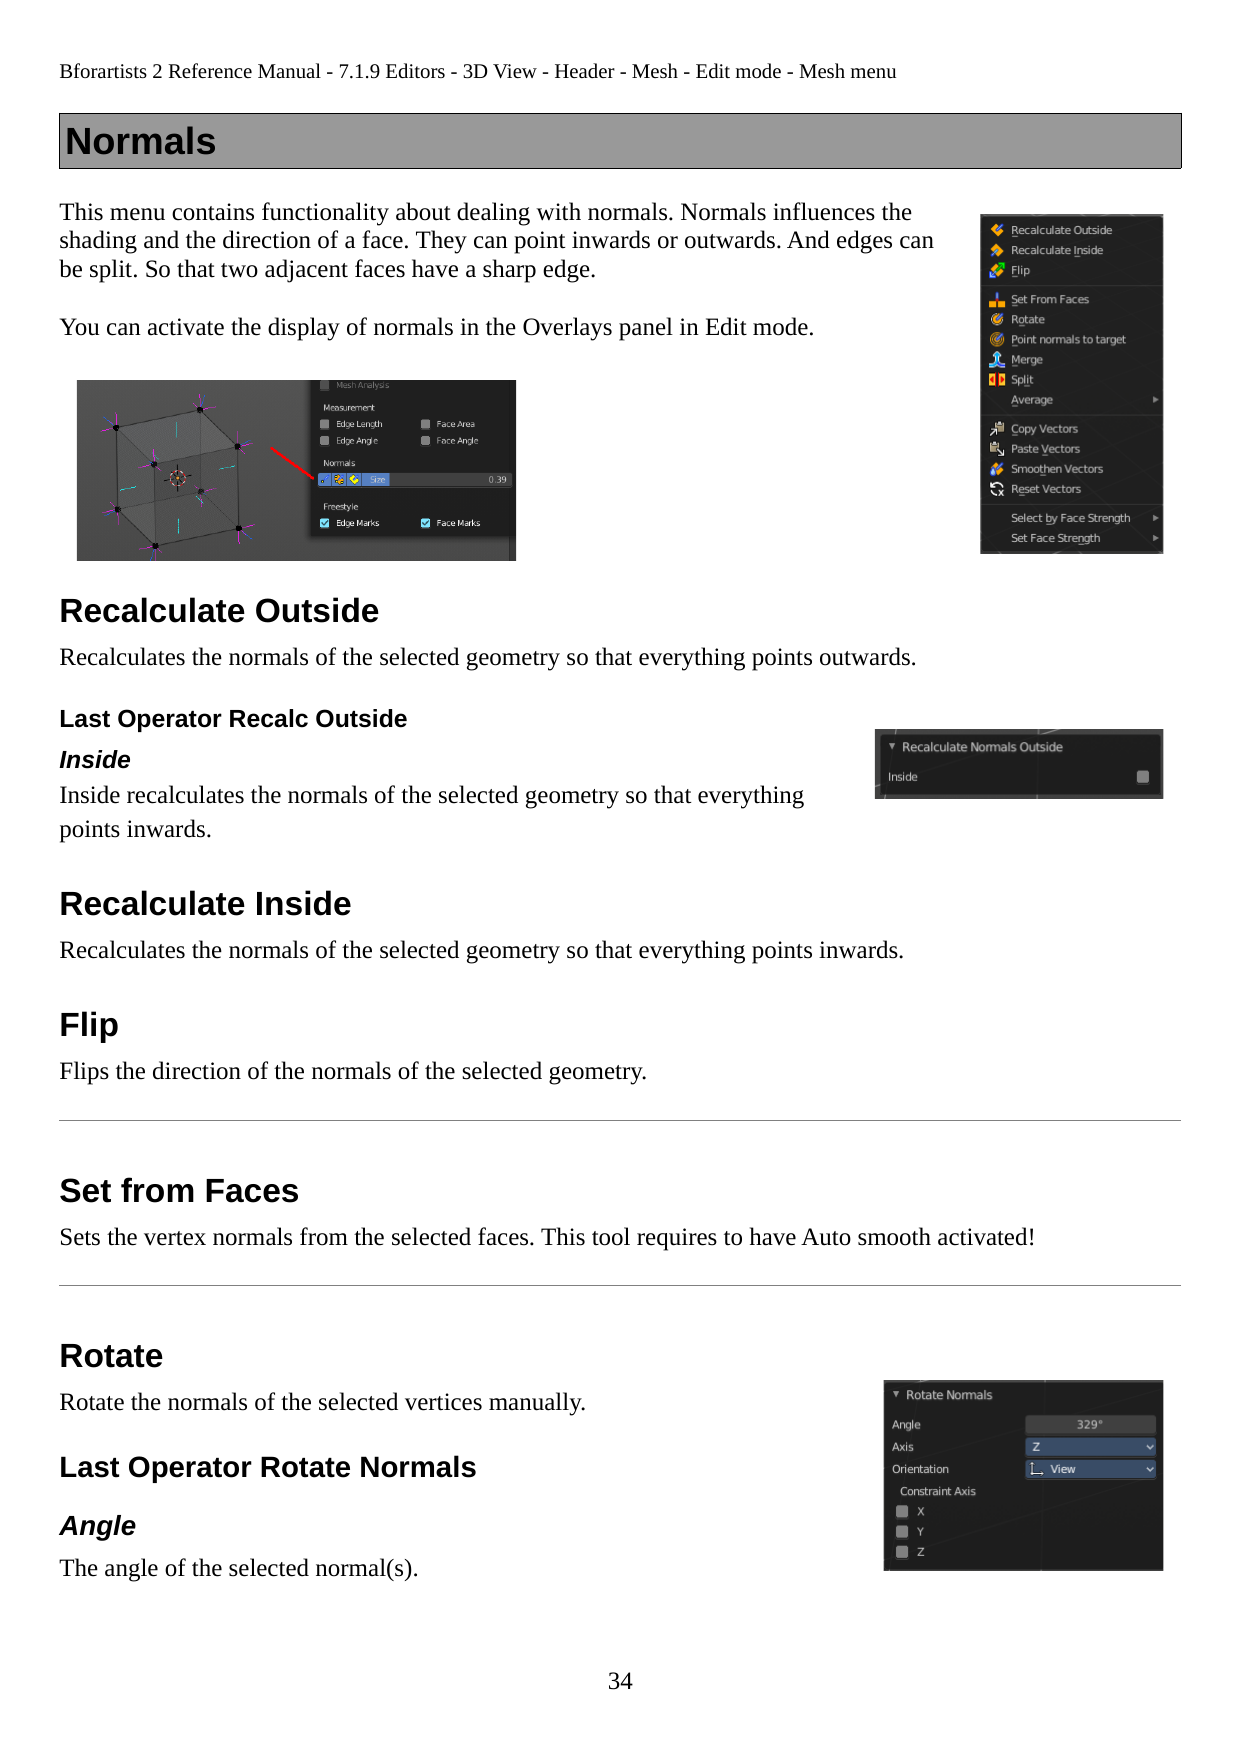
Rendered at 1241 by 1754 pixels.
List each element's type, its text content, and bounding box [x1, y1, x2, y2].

subtitle [1164, 1450, 1181, 1484]
subtitle [1164, 745, 1181, 773]
subtitle Last Operator Recalc Outside [59, 704, 1181, 732]
subtitle Angle [59, 1509, 883, 1541]
text Rotate the normals of the selected vertices manually. [59, 1387, 883, 1416]
subtitle Last Operator Rotate Normals [59, 1450, 883, 1484]
text Inside recalculates the normals of the selected geometry so that everything points inwards. [59, 780, 1181, 843]
picture [76, 380, 517, 561]
text You can activate the display of normals in the Overlays panel in Edit mode. [59, 312, 980, 340]
subtitle [1164, 1509, 1181, 1541]
text The angle of the selected normal(s). [59, 1553, 1181, 1582]
subtitle Set from Faces [59, 1170, 1181, 1209]
table_header Normals [60, 114, 1181, 168]
subtitle Recalculate Outside [59, 591, 1181, 630]
subtitle Recalculate Inside [59, 884, 1181, 923]
picture [883, 1380, 1164, 1571]
subtitle Rotate [59, 1336, 1181, 1374]
text Recalculates the normals of the selected geometry so that everything points inwards. [59, 935, 1181, 964]
text Sets the vertex normals from the selected faces. This tool requires to have Auto smooth activated! [59, 1222, 1181, 1250]
subtitle Flip [59, 1005, 1181, 1044]
text This menu contains functionality about dealing with normals. Normals influences the shading and the direction of a face. They can point inwards or outwards. And edges can be split. So that two adjacent faces have a sharp edge. [59, 197, 1181, 283]
picture [874, 729, 1164, 799]
text Flips the direction of the normals of the selected geometry. [59, 1056, 1181, 1085]
text Recalculates the normals of the selected geometry so that everything points outwards. [59, 642, 1181, 671]
subtitle Inside [59, 745, 874, 773]
picture [980, 214, 1164, 554]
